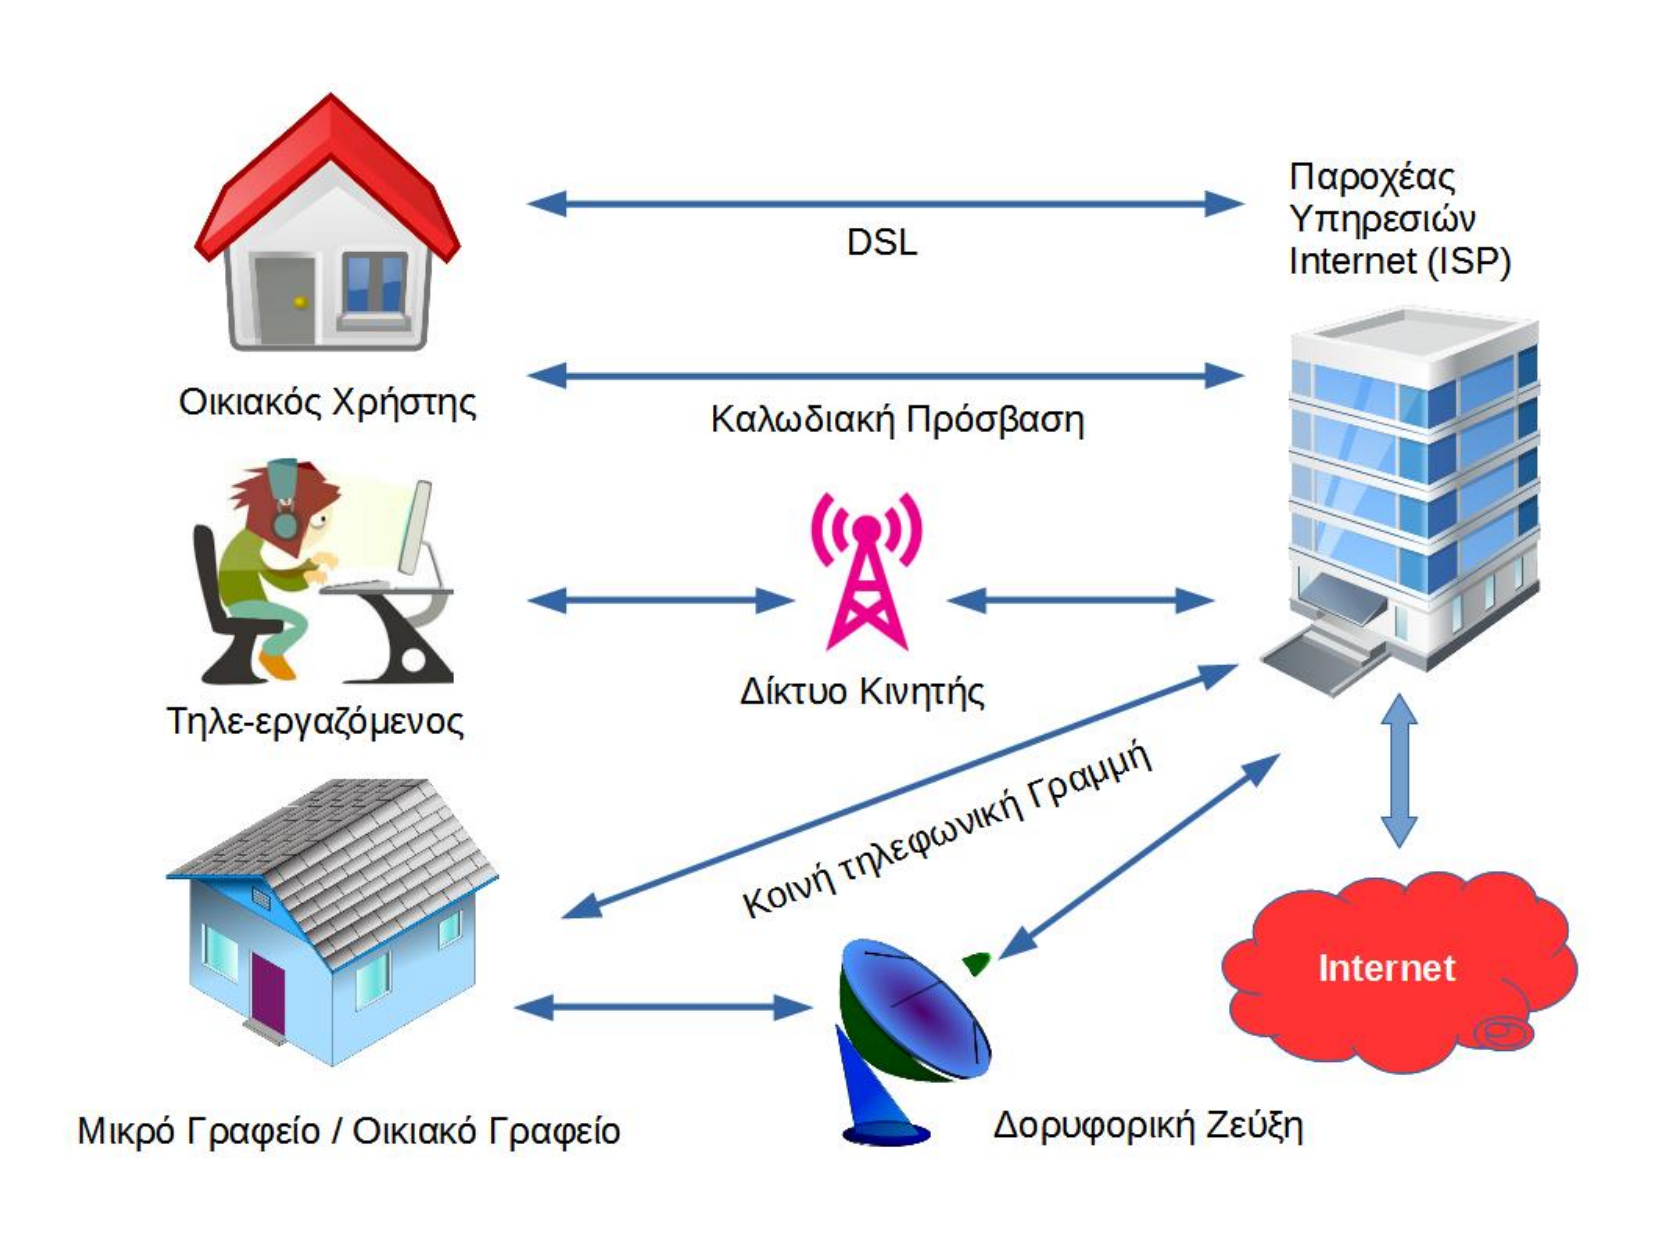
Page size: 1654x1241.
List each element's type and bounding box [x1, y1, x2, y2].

picture [63, 83, 1594, 1158]
